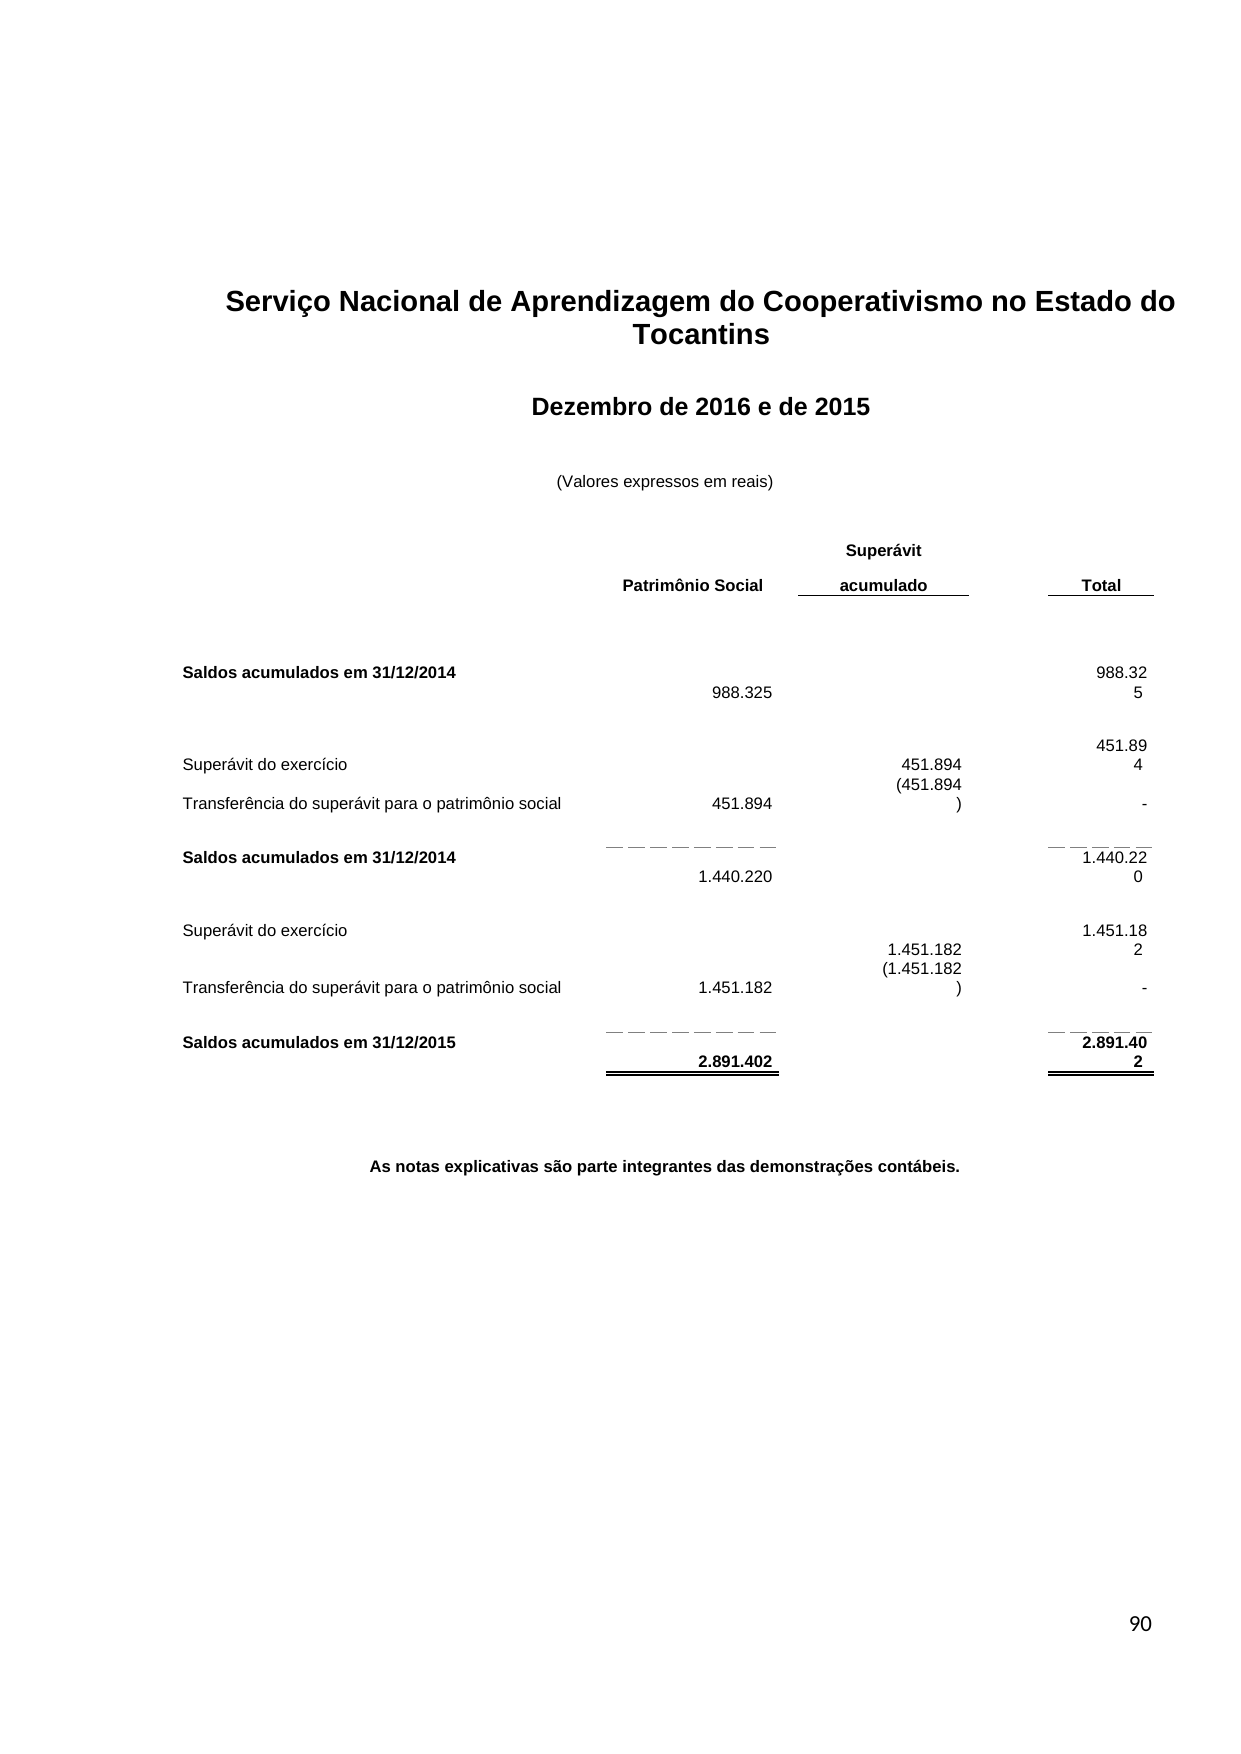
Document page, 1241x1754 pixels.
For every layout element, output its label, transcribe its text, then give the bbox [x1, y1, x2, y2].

table_cell [548, 1032, 606, 1071]
table_cell [606, 998, 779, 1032]
table_cell [175, 813, 548, 847]
table_cell [969, 421, 1048, 457]
table_cell [1154, 921, 1240, 959]
table_cell [779, 595, 798, 629]
table_cell [1154, 1032, 1240, 1071]
table_cell [148, 663, 175, 702]
table_cell [1154, 457, 1240, 491]
table_cell [548, 886, 606, 921]
table_cell [1048, 629, 1154, 663]
table_cell [606, 526, 779, 560]
table_cell [606, 629, 779, 663]
table_cell [969, 629, 1048, 663]
table_cell [798, 847, 969, 886]
table_header [779, 223, 798, 252]
table_cell [606, 736, 779, 774]
table_cell [779, 702, 798, 736]
table_cell [148, 595, 175, 629]
table_cell [969, 921, 1048, 959]
table_cell Total [1048, 560, 1154, 594]
table_cell [548, 702, 606, 736]
table_cell [1048, 351, 1154, 385]
table_cell [606, 921, 779, 959]
table_cell [148, 1141, 175, 1176]
table_cell [969, 736, 1048, 774]
table_cell [148, 351, 175, 385]
table_cell [1154, 736, 1240, 774]
table_cell [798, 813, 969, 847]
table_cell 988.325 [1048, 663, 1154, 702]
table_header [1154, 223, 1240, 252]
table_cell [1154, 526, 1240, 560]
table_cell [798, 1071, 969, 1107]
table_cell [548, 351, 606, 385]
table_cell [798, 421, 969, 457]
table_cell [1154, 595, 1240, 629]
table_cell [779, 351, 798, 385]
table_cell [548, 921, 606, 959]
table_cell [1154, 886, 1240, 921]
table_cell [1048, 702, 1154, 736]
table_cell [175, 886, 548, 921]
table_cell [148, 629, 175, 663]
table_cell [175, 1107, 548, 1141]
table_cell [606, 813, 779, 847]
table_cell [148, 560, 175, 594]
table_cell 2.891.402 [1048, 1032, 1154, 1071]
table_header [548, 223, 606, 252]
table_cell [798, 1107, 969, 1141]
table_cell 451.894 [1048, 736, 1154, 774]
table_cell [969, 702, 1048, 736]
table_cell [175, 702, 548, 736]
table_cell [1048, 491, 1154, 526]
table_cell [175, 629, 548, 663]
table_cell [606, 1107, 779, 1141]
table_cell [1154, 663, 1240, 702]
table_cell [1154, 1107, 1240, 1141]
table_cell [548, 595, 606, 629]
table_cell [148, 774, 175, 813]
table_cell [798, 1032, 969, 1071]
table_cell [969, 491, 1048, 526]
table_cell 1.440.220 [606, 847, 779, 886]
table_cell Dezembro de 2016 e de 2015 [148, 385, 1240, 421]
table_cell [175, 421, 548, 457]
table_cell [969, 959, 1048, 997]
table_cell acumulado [798, 560, 969, 594]
table_cell [779, 1071, 798, 1107]
table_cell [148, 813, 175, 847]
table_cell [779, 491, 798, 526]
table_cell [148, 1032, 175, 1071]
table_cell [548, 560, 606, 594]
table_cell Serviço Nacional de Aprendizagem do Cooperativismo no Estado do Tocantins [148, 252, 1240, 351]
table_cell - [1048, 774, 1154, 813]
table_cell [1048, 421, 1154, 457]
table_cell (Valores expressos em reais) [175, 457, 1154, 491]
table_header [1048, 223, 1154, 252]
table_cell [779, 847, 798, 886]
table_cell [1154, 351, 1240, 385]
table_cell [1154, 560, 1240, 594]
table_cell [969, 998, 1048, 1032]
table_cell [798, 702, 969, 736]
table_cell [969, 1071, 1048, 1107]
table_cell [148, 921, 175, 959]
table_cell [1154, 491, 1240, 526]
table_cell [779, 886, 798, 921]
table_cell (451.894) [798, 774, 969, 813]
table_cell [148, 702, 175, 736]
table_cell [606, 1076, 779, 1107]
table_cell [148, 1071, 175, 1107]
table_header [969, 223, 1048, 252]
table_cell Saldos acumulados em 31/12/2014 [175, 847, 548, 886]
table_cell [1048, 813, 1154, 847]
table_cell [548, 1107, 606, 1141]
table_header [175, 223, 548, 252]
table_cell [969, 526, 1048, 560]
table_cell [779, 813, 798, 847]
table_cell [779, 959, 798, 997]
table_header [606, 223, 779, 252]
table_cell [548, 663, 606, 702]
table_cell [779, 560, 798, 594]
table_cell [548, 629, 606, 663]
table_cell [798, 596, 969, 629]
table_header [798, 223, 969, 252]
table_cell [1154, 1071, 1240, 1107]
table_cell [969, 886, 1048, 921]
table_cell [148, 998, 175, 1032]
table_cell [1154, 774, 1240, 813]
table_cell 451.894 [606, 774, 779, 813]
table_cell Saldos acumulados em 31/12/2015 [175, 1032, 548, 1071]
table_cell [606, 886, 779, 921]
table_cell [779, 998, 798, 1032]
table_cell [798, 998, 969, 1032]
table_cell [606, 421, 779, 457]
table_cell [1048, 998, 1154, 1032]
table_cell [148, 526, 175, 560]
table_cell [148, 736, 175, 774]
table_cell [148, 886, 175, 921]
table_cell Patrimônio Social [606, 560, 779, 594]
table_cell [606, 491, 779, 526]
table_cell - [1048, 959, 1154, 997]
table_cell [779, 629, 798, 663]
table_cell [1048, 526, 1154, 560]
table_cell [548, 813, 606, 847]
table_cell [175, 998, 548, 1032]
table_cell [548, 526, 606, 560]
table_cell [548, 998, 606, 1032]
table_cell [1154, 959, 1240, 997]
table_cell [798, 886, 969, 921]
table_cell [148, 421, 175, 457]
table_cell [175, 560, 548, 594]
table_cell [175, 595, 548, 629]
table_cell [969, 560, 1048, 594]
table_cell [1154, 421, 1240, 457]
table_cell [1154, 702, 1240, 736]
table_cell [798, 491, 969, 526]
table_cell [1048, 886, 1154, 921]
table_cell [969, 847, 1048, 886]
table_cell [548, 847, 606, 886]
table_cell [779, 421, 798, 457]
table_cell [606, 702, 779, 736]
table_cell [1154, 629, 1240, 663]
table_cell [969, 774, 1048, 813]
table_cell [969, 595, 1048, 629]
table_cell [779, 921, 798, 959]
table_cell [779, 736, 798, 774]
table_cell As notas explicativas são parte integrantes das demonstrações contábeis. [175, 1141, 1154, 1176]
table_cell [175, 1071, 548, 1107]
table_cell [969, 663, 1048, 702]
table_cell 2.891.402 [606, 1032, 779, 1071]
table_cell [1048, 1076, 1154, 1107]
table_cell Transferência do superávit para o patrimônio social [175, 959, 606, 997]
table_cell [969, 1107, 1048, 1141]
table_cell [148, 457, 175, 491]
table_cell 1.451.182 [798, 921, 969, 959]
table_cell 1.451.182 [606, 959, 779, 997]
table_cell [1154, 998, 1240, 1032]
table_cell Superávit do exercício [175, 736, 548, 774]
table_cell [969, 813, 1048, 847]
table_cell Transferência do superávit para o patrimônio social [175, 774, 606, 813]
table_cell [779, 1032, 798, 1071]
table_cell [1048, 596, 1154, 629]
table_cell [175, 351, 548, 385]
table_cell [969, 351, 1048, 385]
table_cell [148, 847, 175, 886]
table_cell [175, 491, 548, 526]
table_cell 988.325 [606, 663, 779, 702]
table_cell [1154, 813, 1240, 847]
table_cell [148, 491, 175, 526]
table_cell [1154, 1141, 1240, 1176]
table_header [148, 223, 175, 252]
table_cell 1.451.182 [1048, 921, 1154, 959]
table_cell 1.440.220 [1048, 847, 1154, 886]
table_cell [1154, 847, 1240, 886]
table_cell [779, 774, 798, 813]
table_cell [969, 1032, 1048, 1071]
table_cell [548, 1071, 606, 1107]
table_cell [1048, 1107, 1154, 1141]
table_cell [548, 491, 606, 526]
table_cell 451.894 [798, 736, 969, 774]
table_cell Superávit do exercício [175, 921, 548, 959]
table_cell [798, 351, 969, 385]
table_cell Superávit [798, 526, 969, 560]
table_cell [175, 526, 548, 560]
table_cell [779, 663, 798, 702]
table_cell [779, 1107, 798, 1141]
table_cell [798, 663, 969, 702]
table_cell [606, 595, 779, 629]
table_cell [548, 736, 606, 774]
table_cell [548, 421, 606, 457]
table_cell Saldos acumulados em 31/12/2014 [175, 663, 548, 702]
table_cell [148, 1107, 175, 1141]
table_cell (1.451.182) [798, 959, 969, 997]
table_cell [779, 526, 798, 560]
table_cell [148, 959, 175, 997]
table_cell [798, 629, 969, 663]
table_cell [606, 351, 779, 385]
